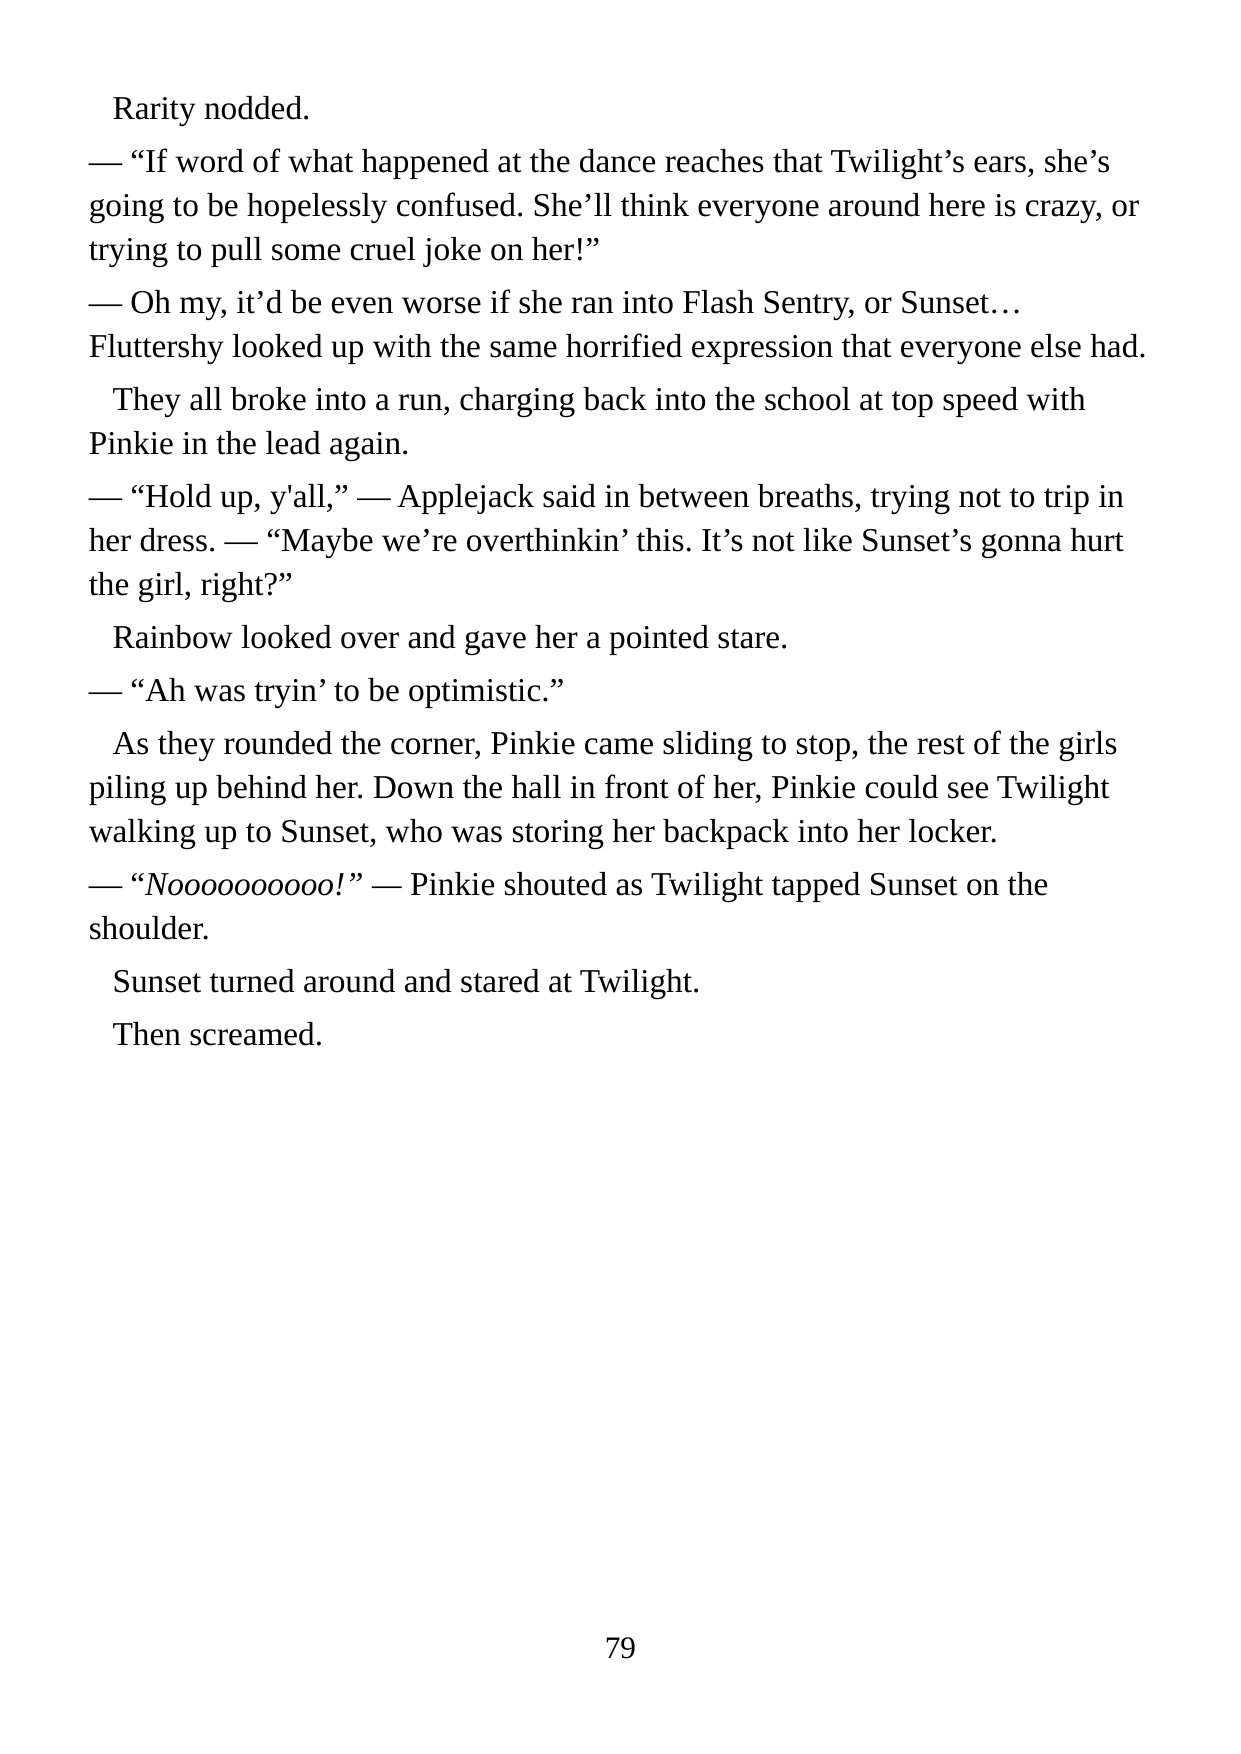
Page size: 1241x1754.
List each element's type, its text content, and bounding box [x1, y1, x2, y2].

text — “If word of what happened at the dance reaches that Twilight’s ears, she’s going to be hopelessly confused. She’ll think everyone around here is crazy, or trying to pull some cruel joke on her!” [88, 141, 1152, 268]
text — “Noooooooooo!” — Pinkie shouted as Twilight tapped Sunset on the shoulder. [88, 864, 1152, 947]
text As they rounded the corner, Pinkie came sliding to stop, the rest of the girls piling up behind her. Down the hall in front of her, Pinkie could see Twilight walking up to Sunset, who was storing her backpack into her locker. [88, 723, 1152, 850]
text Sunset turned around and stared at Twilight. [88, 961, 1152, 1000]
text Then screamed. [88, 1014, 1152, 1053]
text — Oh my, it’d be even worse if she ran into Flash Sentry, or Sunset… Fluttershy looked up with the same horrified expression that everyone else had. [88, 282, 1152, 365]
text Rainbow looked over and gave her a pointed stare. [88, 617, 1152, 656]
text Rarity nodded. [88, 88, 1152, 127]
text They all broke into a run, charging back into the school at top speed with Pinkie in the lead again. [88, 379, 1152, 462]
text — “Ah was tryin’ to be optimistic.” [88, 670, 1152, 709]
text — “Hold up, y'all,” — Applejack said in between breaths, trying not to trip in her dress. — “Maybe we’re overthinkin’ this. It’s not like Sunset’s gonna hurt the girl, right?” [88, 476, 1152, 603]
